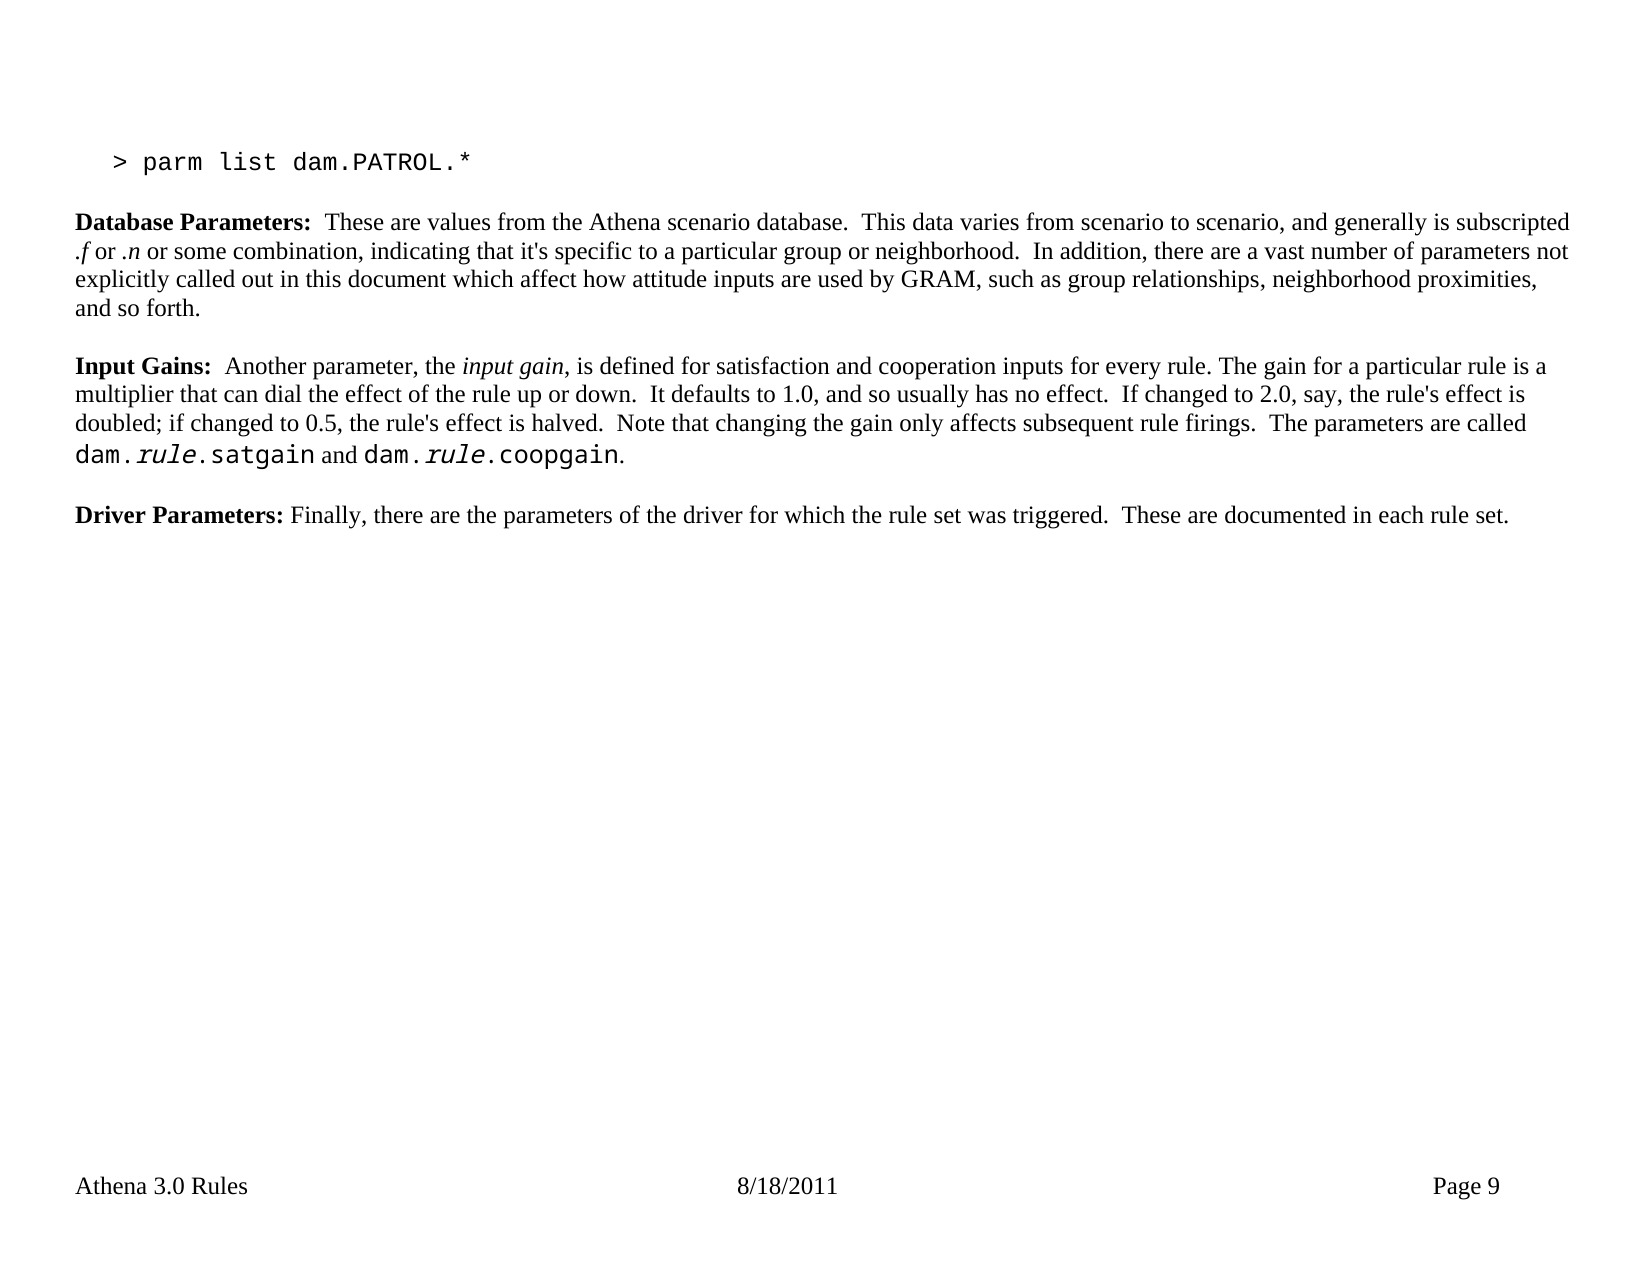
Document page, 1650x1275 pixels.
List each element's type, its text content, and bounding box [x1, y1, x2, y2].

text Input Gains: Another parameter, the input gain, is defined for satisfaction and cooperation inputs for every rule. The gain for a particular rule is a multiplier that can dial the effect of the rule up or down. It defaults to 1.0, and so usually has no effect. If changed to 2.0, say, the rule's effect is doubled; if changed to 0.5, the rule's effect is halved. Note that changing the gain only affects subsequent rule firings. The parameters are called dam.rule.satgain and dam.rule.coopgain. [75, 351, 1575, 471]
text Driver Parameters: Finally, there are the parameters of the driver for which the rule set was triggered. These are documented in each rule set. [75, 500, 1575, 529]
text > parm list dam.PATROL.* [75, 150, 1575, 178]
text Database Parameters: These are values from the Athena scenario database. This data varies from scenario to scenario, and generally is subscripted .f or .n or some combination, indicating that it's specific to a particular group or neighborhood. In addition, there are a vast number of parameters not explicitly called out in this document which affect how attitude inputs are used by GRAM, such as group relationships, neighborhood proximities, and so forth. [75, 207, 1575, 322]
